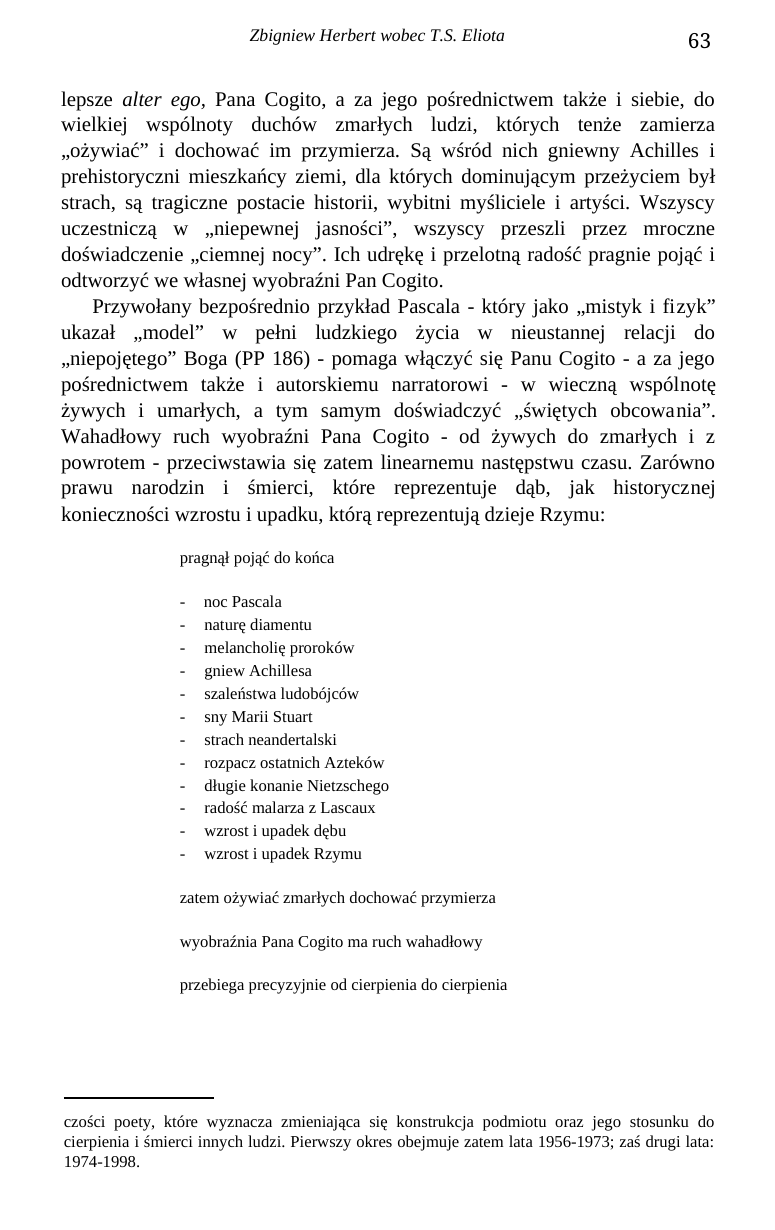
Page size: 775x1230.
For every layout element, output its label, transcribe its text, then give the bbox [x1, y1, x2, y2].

text czości poety, które wyznacza zmieniająca się konstrukcja podmiotu oraz jego stosunku do cierpienia i śmierci innych ludzi. Pierwszy okres obejmuje zatem lata 1956-1973; zaś drugi lata: 1974-1998. [64, 1111, 715, 1171]
text wyobraźnia Pana Cogito ma ruch wahadłowy [179, 932, 716, 951]
text pragnął pojąć do końca [179, 548, 716, 567]
text przebiega precyzyjnie od cierpienia do cierpienia [179, 975, 716, 994]
list sny Marii Stuart [179, 707, 716, 726]
list strach neandertalski [179, 729, 716, 749]
list szaleństwa ludobójców [179, 684, 716, 703]
text Zbigniew Herbert wobec T.S. Eliota [249, 25, 525, 45]
list noc Pascala [179, 592, 716, 611]
list rozpacz ostatnich Azteków [179, 752, 716, 772]
list wzrost i upadek Rzymu [179, 844, 716, 863]
text zatem ożywiać zmarłych dochować przymierza [179, 888, 716, 907]
list wzrost i upadek dębu [179, 821, 716, 840]
list gniew Achillesa [179, 661, 716, 680]
text Przywołany bezpośrednio przykład Pascala - który jako „mistyk i fi­zyk” ukazał „model” w pełni ludzkiego życia w nieustannej relacji do „niepojętego” Boga (PP 186) - pomaga włączyć się Panu Cogito - a za jego pośrednictwem także i autorskiemu narratorowi - w wieczną wspól­notę żywych i umarłych, a tym samym doświadczyć „świętych obcowa­nia”. Wahadłowy ruch wyobraźni Pana Cogito - od żywych do zmarłych i z powrotem - przeciwstawia się zatem linearnemu następstwu czasu. Zarówno prawu narodzin i śmierci, które reprezentuje dąb, jak historycz­nej konieczności wzrostu i upadku, którą reprezentują dzieje Rzymu: [61, 294, 716, 526]
text lepsze alter ego, Pana Cogito, a za jego pośrednictwem także i siebie, do wielkiej wspólnoty duchów zmarłych ludzi, których tenże zamierza „ożywiać” i dochować im przymierza. Są wśród nich gniewny Achilles i prehistoryczni mieszkańcy ziemi, dla których dominującym przeżyciem był strach, są tragiczne postacie historii, wybitni myśliciele i artyści. Wszyscy uczestniczą w „niepewnej jasności”, wszyscy przeszli przez mroczne doświadczenie „ciemnej nocy”. Ich udrękę i przelotną radość pragnie pojąć i odtworzyć we własnej wyobraźni Pan Cogito. [61, 86, 716, 292]
list melancholię proroków [179, 638, 716, 657]
text 63 [688, 26, 714, 54]
list naturę diamentu [179, 615, 716, 634]
list radość malarza z Lascaux [179, 798, 716, 817]
list długie konanie Nietzschego [179, 775, 716, 794]
